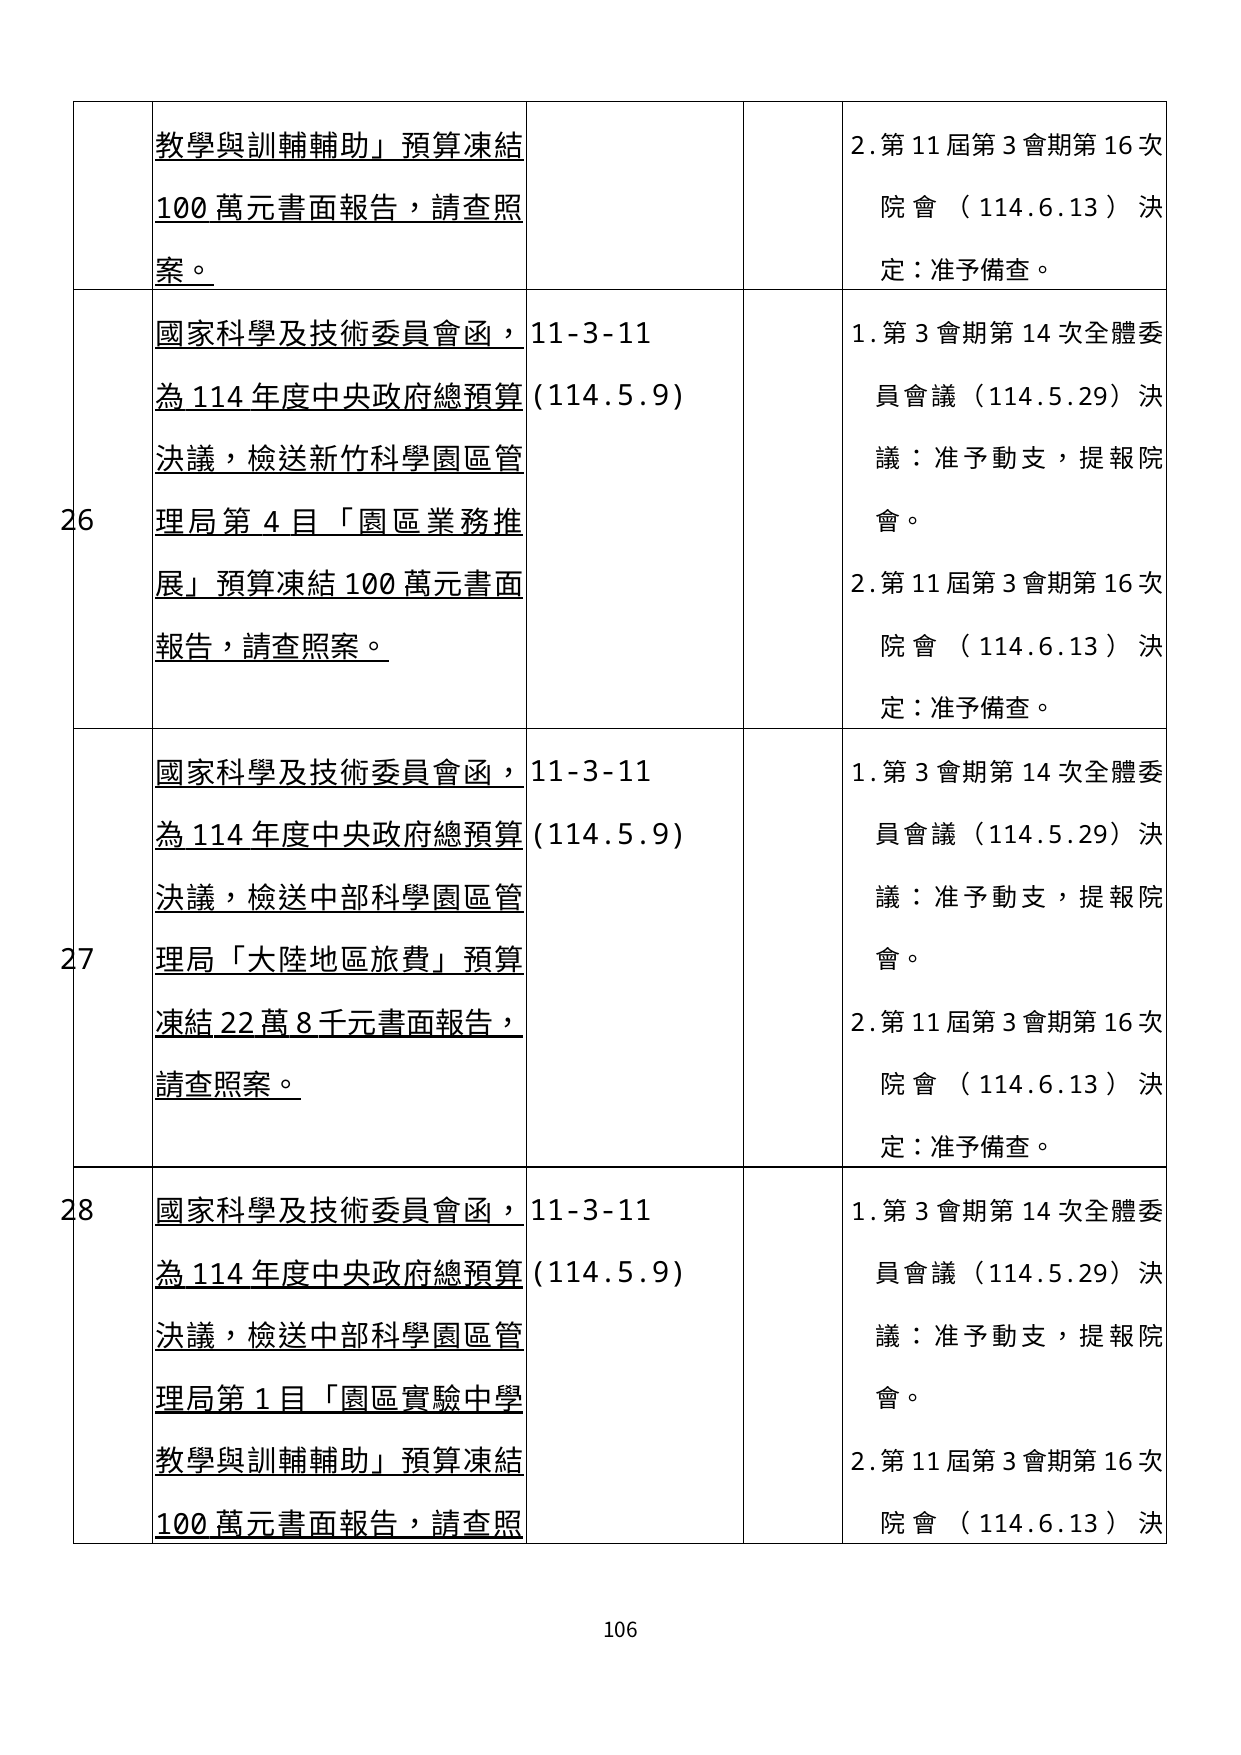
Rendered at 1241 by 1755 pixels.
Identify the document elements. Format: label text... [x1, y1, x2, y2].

table_cell [744, 102, 842, 289]
table_cell 11-3-11 (114.5.9) [527, 729, 743, 1166]
table_cell 1.第3會期第14次全體委員會議（114.5.29）決議：准予動支，提報院會。 2.第11屆第3會期第16次院會（114.6.13）決 [843, 1168, 1166, 1542]
table_cell [527, 102, 743, 289]
table_cell [744, 729, 842, 1166]
table_cell 11-3-11 (114.5.9) [527, 1168, 743, 1542]
table_cell 國家科學及技術委員會函，為114年度中央政府總預算決議，檢送新竹科學園區管理局第4目「園區業務推展」預算凍結100萬元書面報告，請查照案。 [153, 290, 526, 728]
table_cell [74, 290, 152, 728]
table_cell 國家科學及技術委員會函，為114年度中央政府總預算決議，檢送中部科學園區管理局第1目「園區實驗中學教學與訓輔輔助」預算凍結100萬元書面報告，請查照 [153, 1168, 526, 1542]
table_cell [74, 1168, 152, 1542]
table_cell [744, 1168, 842, 1542]
table_cell 2.第11屆第3會期第16次院會（114.6.13）決定：准予備查。 [843, 102, 1166, 289]
table_cell 國家科學及技術委員會函，為114年度中央政府總預算決議，檢送中部科學園區管理局「大陸地區旅費」預算凍結22萬8千元書面報告，請查照案。 [153, 729, 526, 1166]
table_cell [74, 102, 152, 289]
table_cell 1.第3會期第14次全體委員會議（114.5.29）決議：准予動支，提報院會。 2.第11屆第3會期第16次院會（114.6.13）決定：准予備查。 [843, 290, 1166, 728]
table_cell 教學與訓輔輔助」預算凍結100萬元書面報告，請查照案。 [153, 102, 526, 289]
table_cell 1.第3會期第14次全體委員會議（114.5.29）決議：准予動支，提報院會。 2.第11屆第3會期第16次院會（114.6.13）決定：准予備查。 [843, 729, 1166, 1166]
table_cell 11-3-11 (114.5.9) [527, 290, 743, 728]
table_cell [74, 729, 152, 1166]
table_cell [744, 290, 842, 728]
